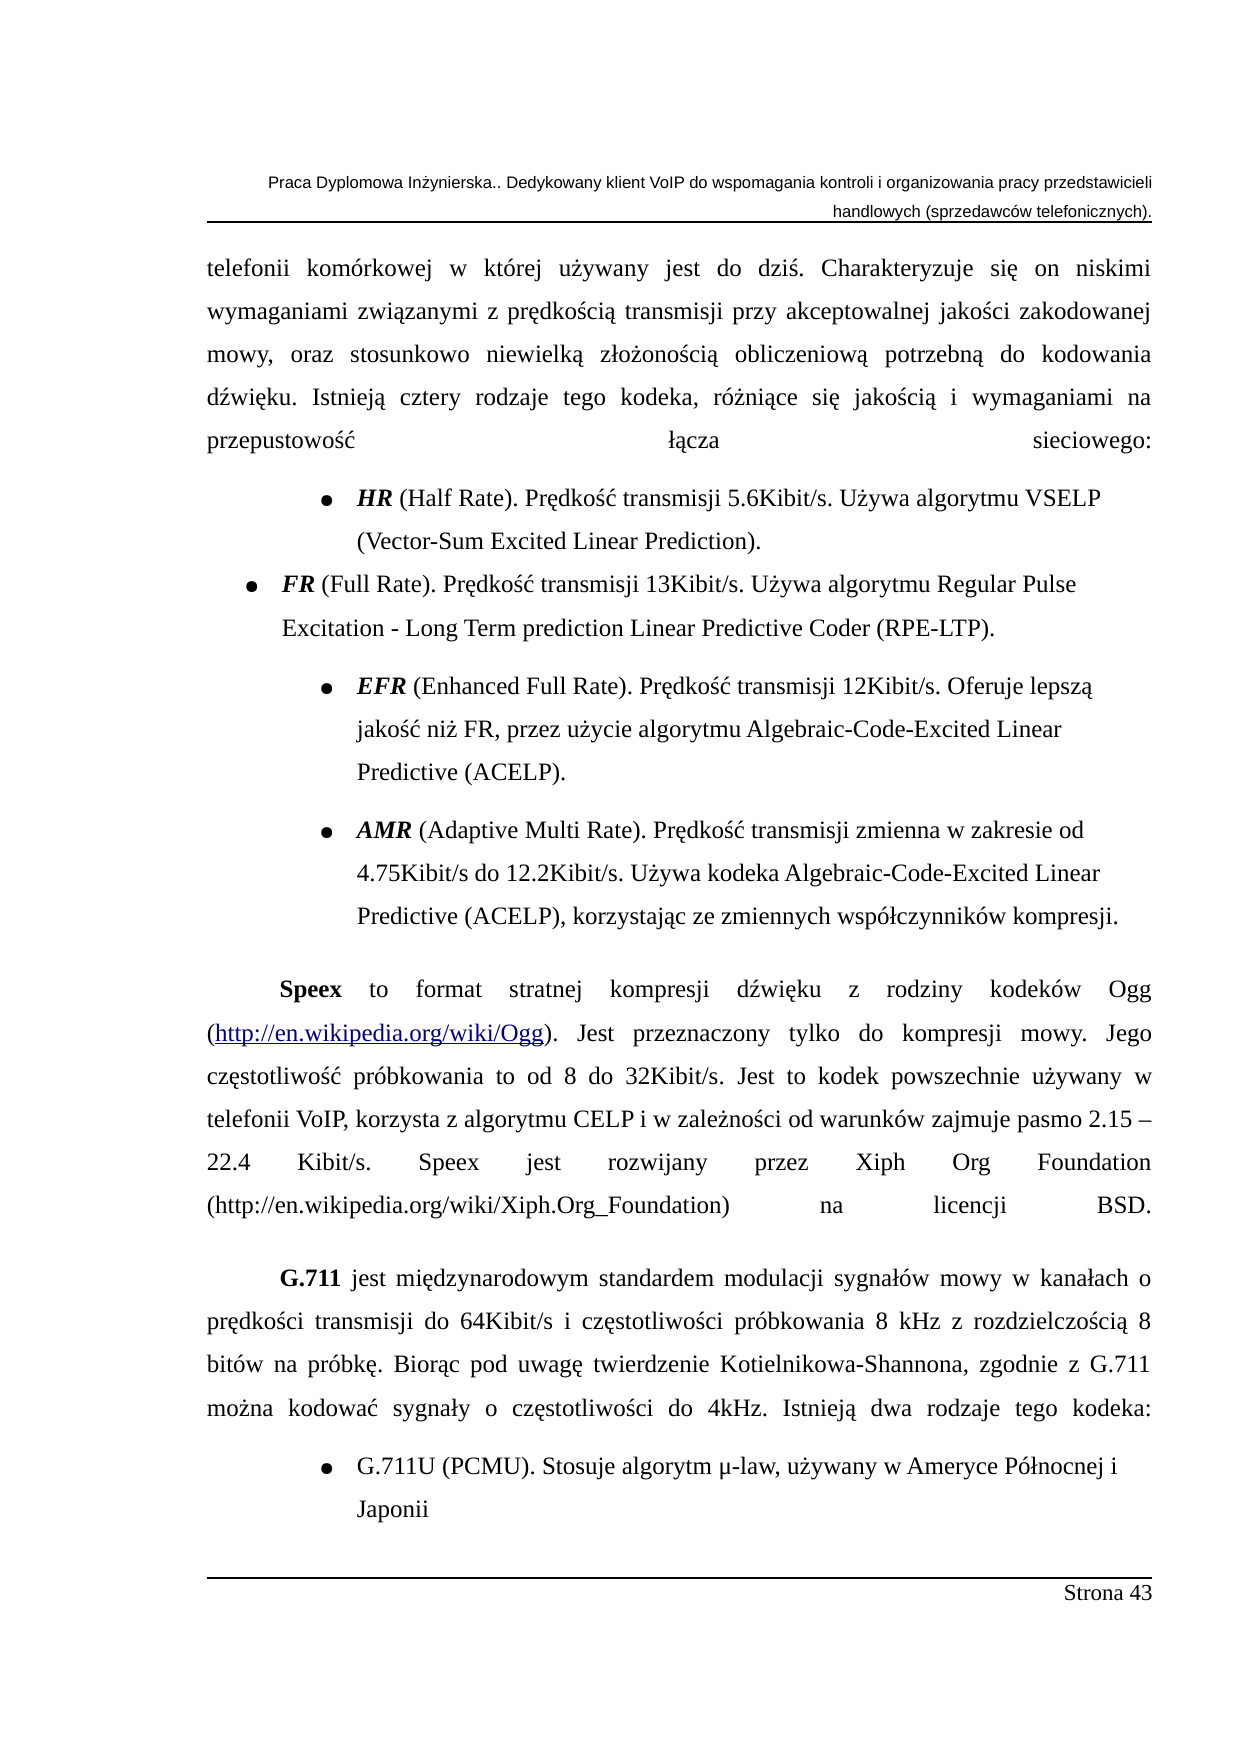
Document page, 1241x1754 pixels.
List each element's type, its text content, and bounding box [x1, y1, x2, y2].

text G.711 jest międzynarodowym standardem modulacji sygnałów mowy w kanałach o prędkości transmisji do 64Kibit/s i częstotliwości próbkowania 8 kHz z rozdzielczością 8 bitów na próbkę. Biorąc pod uwagę twierdzenie Kotielnikowa-Shannona, zgodnie z G.711 można kodować sygnały o częstotliwości do 4kHz. Istnieją dwa rodzaje tego kodeka: [207, 1263, 1152, 1421]
text telefonii komórkowej w której używany jest do dziś. Charakteryzuje się on niskimi wymaganiami związanymi z prędkością transmisji przy akceptowalnej jakości zakodowanej mowy, oraz stosunkowo niewielką złożonością obliczeniową potrzebną do kodowania dźwięku. Istnieją cztery rodzaje tego kodeka, różniące się jakością i wymaganiami na przepustowość łącza sieciowego: [207, 253, 1152, 454]
list HR (Half Rate). Prędkość transmisji 5.6Kibit/s. Używa algorytmu VSELP (Vector-Sum Excited Linear Prediction). [319, 483, 1122, 555]
text Speex to format stratnej kompresji dźwięku z rodziny kodeków Ogg (http://en.wikipedia.org/wiki/Ogg). Jest przeznaczony tylko do kompresji mowy. Jego częstotliwość próbkowania to od 8 do 32Kibit/s. Jest to kodek powszechnie używany w telefonii VoIP, korzysta z algorytmu CELP i w zależności od warunków zajmuje pasmo 2.15 – 22.4 Kibit/s. Speex jest rozwijany przez Xiph Org Foundation (http://en.wikipedia.org/wiki/Xiph.Org_Foundation) na licencji BSD. [207, 974, 1152, 1219]
list EFR (Enhanced Full Rate). Prędkość transmisji 12Kibit/s. Oferuje lepszą jakość niż FR, przez użycie algorytmu Algebraic-Code-Excited Linear Predictive (ACELP). [319, 671, 1122, 786]
list AMR (Adaptive Multi Rate). Prędkość transmisji zmienna w zakresie od 4.75Kibit/s do 12.2Kibit/s. Używa kodeka Algebraic-Code-Excited Linear Predictive (ACELP), korzystając ze zmiennych współczynników kompresji. [319, 815, 1122, 930]
list FR (Full Rate). Prędkość transmisji 13Kibit/s. Używa algorytmu Regular Pulse Excitation - Long Term prediction Linear Predictive Coder (RPE-LTP). [244, 569, 1152, 641]
list G.711U (PCMU). Stosuje algorytm μ-law, używany w Ameryce Północnej i Japonii [319, 1451, 1122, 1523]
